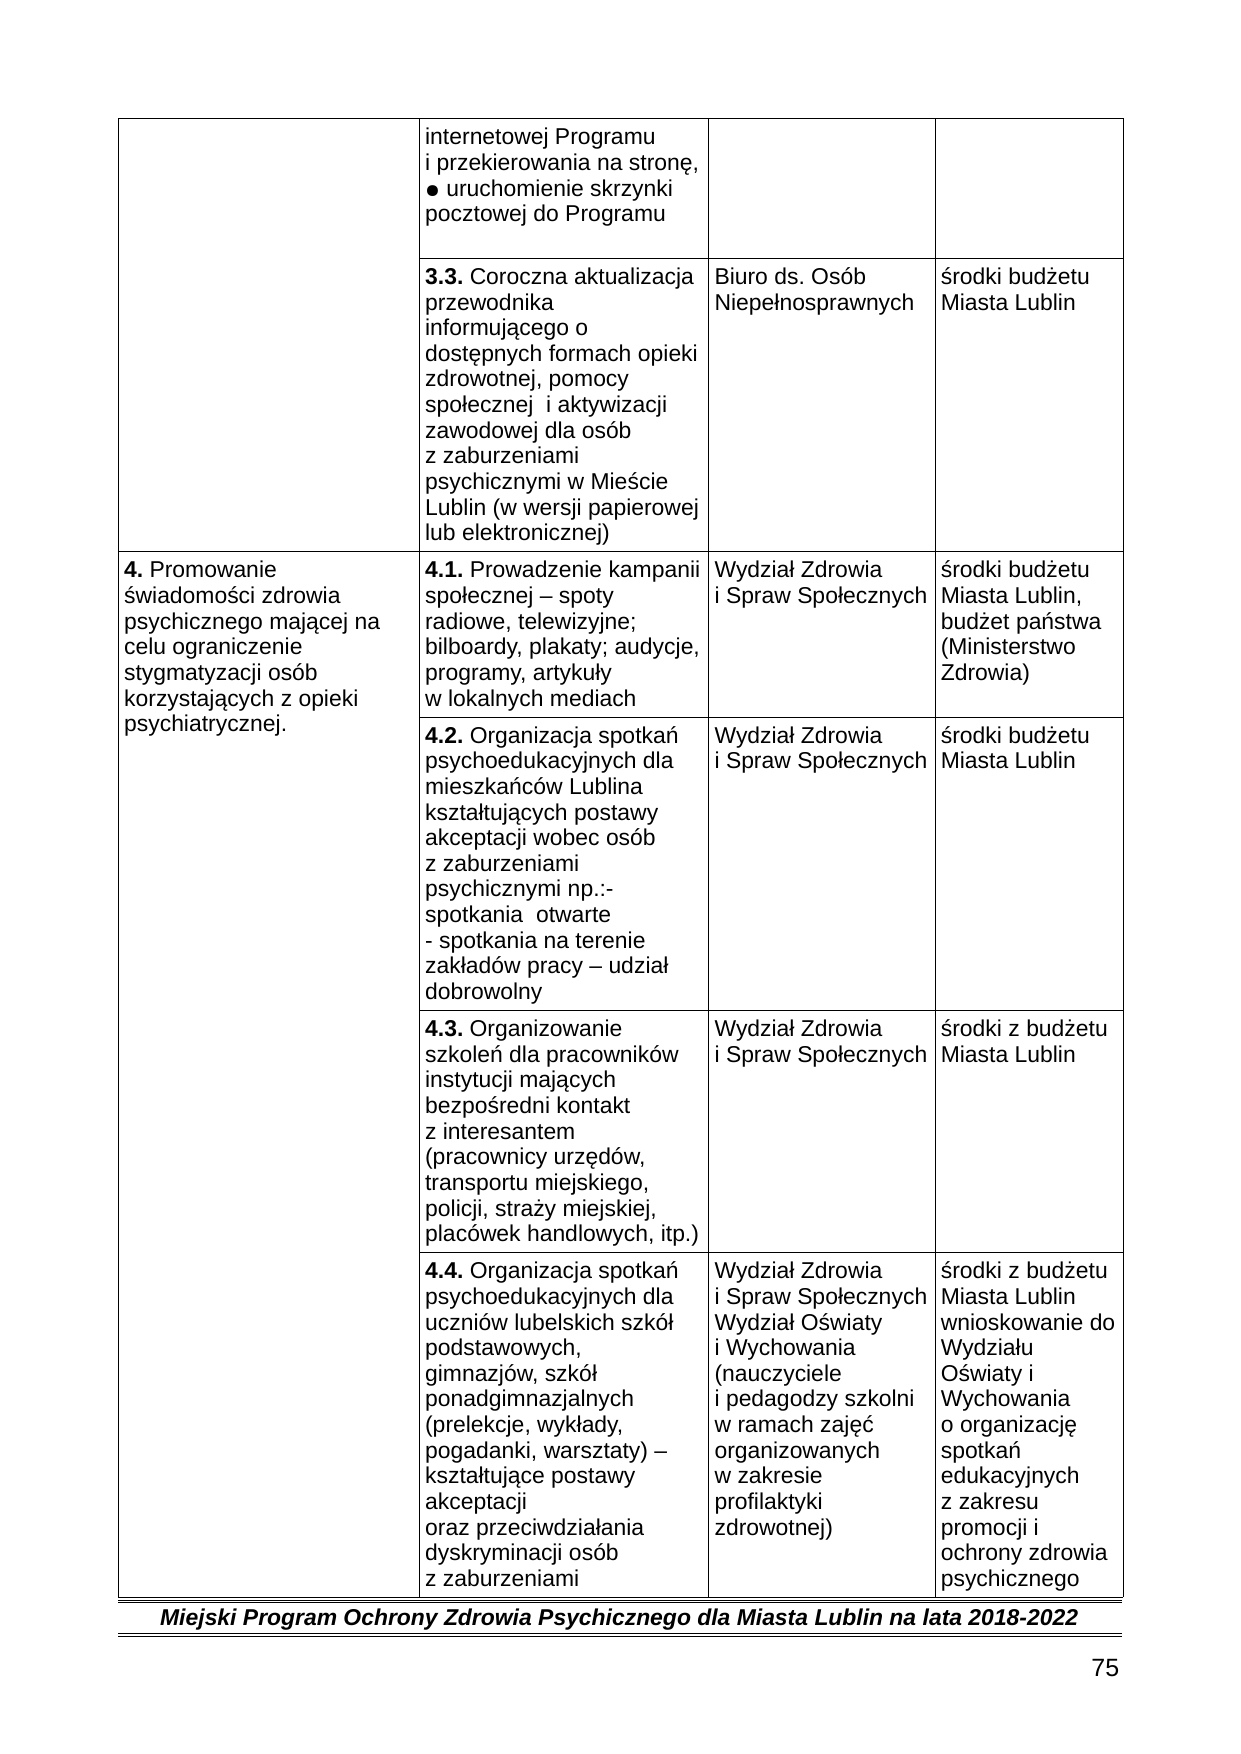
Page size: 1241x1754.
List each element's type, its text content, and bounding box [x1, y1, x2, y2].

table_cell [119, 119, 419, 551]
table_cell 4.3. Organizowanie szkoleń dla pracowników instytucji mających bezpośredni kontakt z interesantem (pracownicy urzędów, transportu miejskiego, policji, straży miejskiej, placówek handlowych, itp.) [420, 1011, 708, 1252]
table_cell 4.2. Organizacja spotkań psychoedukacyjnych dla mieszkańców Lublina kształtujących postawy akceptacji wobec osób z zaburzeniami psychicznymi np.:- spotkania otwarte - spotkania na terenie zakładów pracy – udział dobrowolny [420, 718, 708, 1010]
table_header 4.1. Prowadzenie kampanii społecznej – spoty radiowe, telewizyjne; bilboardy, plakaty; audycje, programy, artykuły w lokalnych mediach [420, 552, 708, 717]
table_cell Wydział Zdrowia i Spraw Społecznych [709, 1011, 935, 1252]
table_cell środki budżetu Miasta Lublin [936, 718, 1123, 1010]
table_cell Wydział Zdrowia i Spraw Społecznych [709, 718, 935, 1010]
table_cell Wydział Zdrowia i Spraw Społecznych Wydział Oświaty i Wychowania (nauczyciele i pedagodzy szkolni w ramach zajęć organizowanych w zakresie profilaktyki zdrowotnej) [709, 1253, 935, 1597]
table_cell środki z budżetu Miasta Lublin [936, 1011, 1123, 1252]
table_cell Biuro ds. Osób Niepełnosprawnych [709, 259, 935, 551]
table_cell 3.3. Coroczna aktualizacja przewodnika informującego o dostępnych formach opieki zdrowotnej, pomocy społecznej i aktywizacji zawodowej dla osób z zaburzeniami psychicznymi w Mieście Lublin (w wersji papierowej lub elektronicznej) [420, 259, 708, 551]
table_header Wydział Zdrowia i Spraw Społecznych [709, 552, 935, 717]
table_cell [709, 119, 935, 258]
table_cell 4.4. Organizacja spotkań psychoedukacyjnych dla uczniów lubelskich szkół podstawowych, gimnazjów, szkół ponadgimnazjalnych (prelekcje, wykłady, pogadanki, warsztaty) – kształtujące postawy akceptacji oraz przeciwdziałania dyskryminacji osób z zaburzeniami [420, 1253, 708, 1597]
table_cell internetowej Programu i przekierowania na stronę, uruchomienie skrzynki pocztowej do Programu [420, 119, 708, 258]
table_cell środki budżetu Miasta Lublin [936, 259, 1123, 551]
table_cell środki z budżetu Miasta Lublin wnioskowanie do Wydziału Oświaty i Wychowania o organizację spotkań edukacyjnych z zakresu promocji i ochrony zdrowia psychicznego [936, 1253, 1123, 1597]
table_cell 4. Promowanie świadomości zdrowia psychicznego mającej na celu ograniczenie stygmatyzacji osób korzystających z opieki psychiatrycznej. [119, 552, 419, 1597]
table_header środki budżetu Miasta Lublin, budżet państwa (Ministerstwo Zdrowia) [936, 552, 1123, 717]
table_cell [936, 119, 1123, 258]
